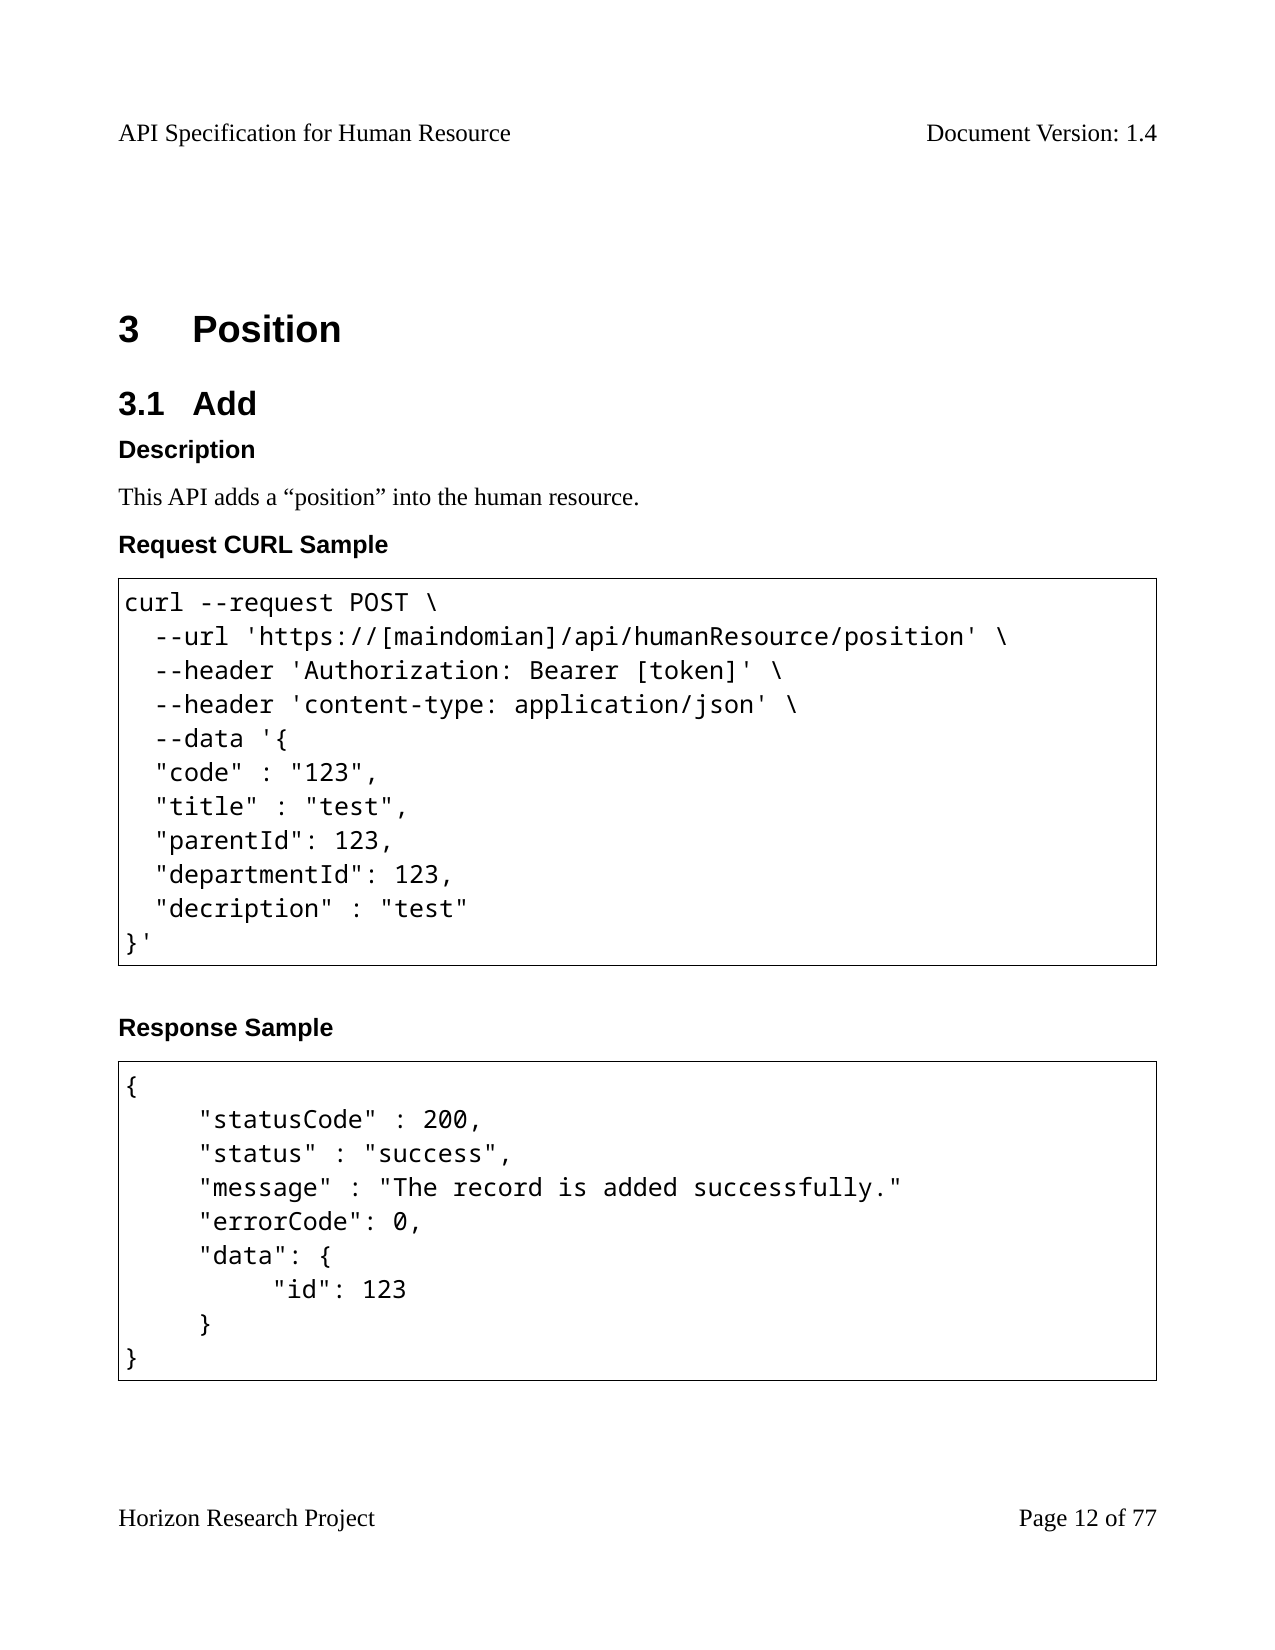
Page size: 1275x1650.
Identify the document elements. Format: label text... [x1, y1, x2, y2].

text This API adds a “position” into the human resource. [118, 482, 1157, 511]
subtitle Position [118, 306, 1157, 350]
text Response Sample [118, 1013, 1157, 1042]
table_header { "statusCode" : 200, "status" : "success", "message" : "The record is added successfully." "errorCode": 0, "data": { "id": 123 } } [119, 1062, 1156, 1380]
table_header curl --request POST \ --url 'https://[maindomian]/api/humanResource/position' \ --header 'Authorization: Bearer [token]' \ --header 'content-type: application/json' \ --data '{ "code" : "123", "title" : "test", "parentId": 123, "departmentId": 123, "decription" : "test" }' [119, 579, 1156, 964]
subtitle Add [118, 383, 1157, 422]
text Request CURL Sample [118, 530, 1157, 558]
text Description [118, 434, 1157, 463]
